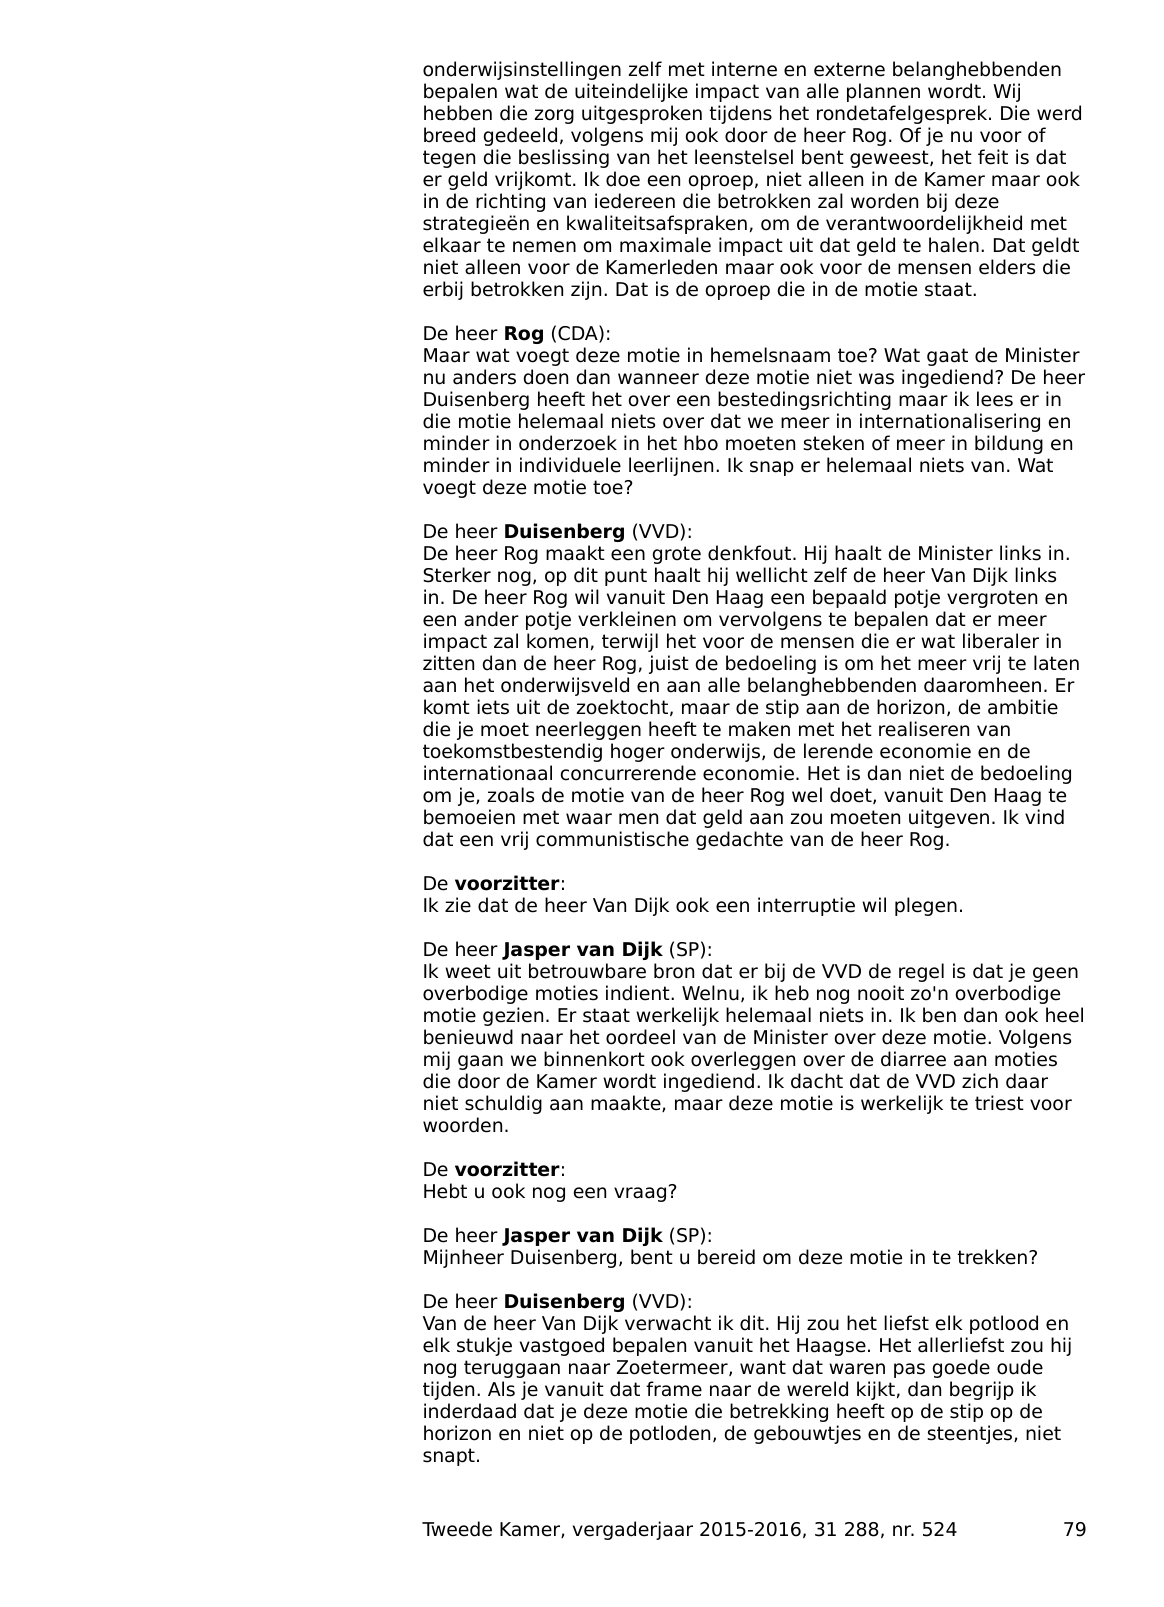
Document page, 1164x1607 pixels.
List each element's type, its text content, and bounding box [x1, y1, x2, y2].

text De voorzitter: [422, 1159, 1087, 1181]
text De heer Rog (CDA): [422, 323, 1087, 345]
text Van de heer Van Dijk verwacht ik dit. Hij zou het liefst elk potlood en elk stukje vastgoed bepalen vanuit het Haagse. Het allerliefst zou hij nog teruggaan naar Zoetermeer, want dat waren pas goede oude tijden. Als je vanuit dat frame naar de wereld kijkt, dan begrijp ik inderdaad dat je deze motie die betrekking heeft op de stip op de horizon en niet op de potloden, de gebouwtjes en de steentjes, niet snapt. [422, 1313, 1087, 1467]
text De heer Duisenberg (VVD): [422, 1291, 1087, 1313]
text Ik weet uit betrouwbare bron dat er bij de VVD de regel is dat je geen overbodige moties indient. Welnu, ik heb nog nooit zo'n overbodige motie gezien. Er staat werkelijk helemaal niets in. Ik ben dan ook heel benieuwd naar het oordeel van de Minister over deze motie. Volgens mij gaan we binnenkort ook overleggen over de diarree aan moties die door de Kamer wordt ingediend. Ik dacht dat de VVD zich daar niet schuldig aan maakte, maar deze motie is werkelijk te triest voor woorden. [422, 961, 1087, 1137]
text De heer Jasper van Dijk (SP): [422, 939, 1087, 961]
text De heer Duisenberg (VVD): [422, 521, 1087, 543]
text Hebt u ook nog een vraag? [422, 1181, 1087, 1203]
text De heer Jasper van Dijk (SP): [422, 1225, 1087, 1247]
text onderwijsinstellingen zelf met interne en externe belanghebbenden bepalen wat de uiteindelijke impact van alle plannen wordt. Wij hebben die zorg uitgesproken tijdens het rondetafelgesprek. Die werd breed gedeeld, volgens mij ook door de heer Rog. Of je nu voor of tegen die beslissing van het leenstelsel bent geweest, het feit is dat er geld vrijkomt. Ik doe een oproep, niet alleen in de Kamer maar ook in de richting van iedereen die betrokken zal worden bij deze strategieën en kwaliteitsafspraken, om de verantwoordelijkheid met elkaar te nemen om maximale impact uit dat geld te halen. Dat geldt niet alleen voor de Kamerleden maar ook voor de mensen elders die erbij betrokken zijn. Dat is de oproep die in de motie staat. [422, 59, 1087, 301]
text Mijnheer Duisenberg, bent u bereid om deze motie in te trekken? [422, 1247, 1087, 1269]
text De heer Rog maakt een grote denkfout. Hij haalt de Minister links in. Sterker nog, op dit punt haalt hij wellicht zelf de heer Van Dijk links in. De heer Rog wil vanuit Den Haag een bepaald potje vergroten en een ander potje verkleinen om vervolgens te bepalen dat er meer impact zal komen, terwijl het voor de mensen die er wat liberaler in zitten dan de heer Rog, juist de bedoeling is om het meer vrij te laten aan het onderwijsveld en aan alle belanghebbenden daaromheen. Er komt iets uit de zoektocht, maar de stip aan de horizon, de ambitie die je moet neerleggen heeft te maken met het realiseren van toekomstbestendig hoger onderwijs, de lerende economie en de internationaal concurrerende economie. Het is dan niet de bedoeling om je, zoals de motie van de heer Rog wel doet, vanuit Den Haag te bemoeien met waar men dat geld aan zou moeten uitgeven. Ik vind dat een vrij communistische gedachte van de heer Rog. [422, 543, 1087, 851]
text Maar wat voegt deze motie in hemelsnaam toe? Wat gaat de Minister nu anders doen dan wanneer deze motie niet was ingediend? De heer Duisenberg heeft het over een bestedingsrichting maar ik lees er in die motie helemaal niets over dat we meer in internationalisering en minder in onderzoek in het hbo moeten steken of meer in bildung en minder in individuele leerlijnen. Ik snap er helemaal niets van. Wat voegt deze motie toe? [422, 345, 1087, 499]
text Ik zie dat de heer Van Dijk ook een interruptie wil plegen. [422, 895, 1087, 917]
text De voorzitter: [422, 873, 1087, 895]
